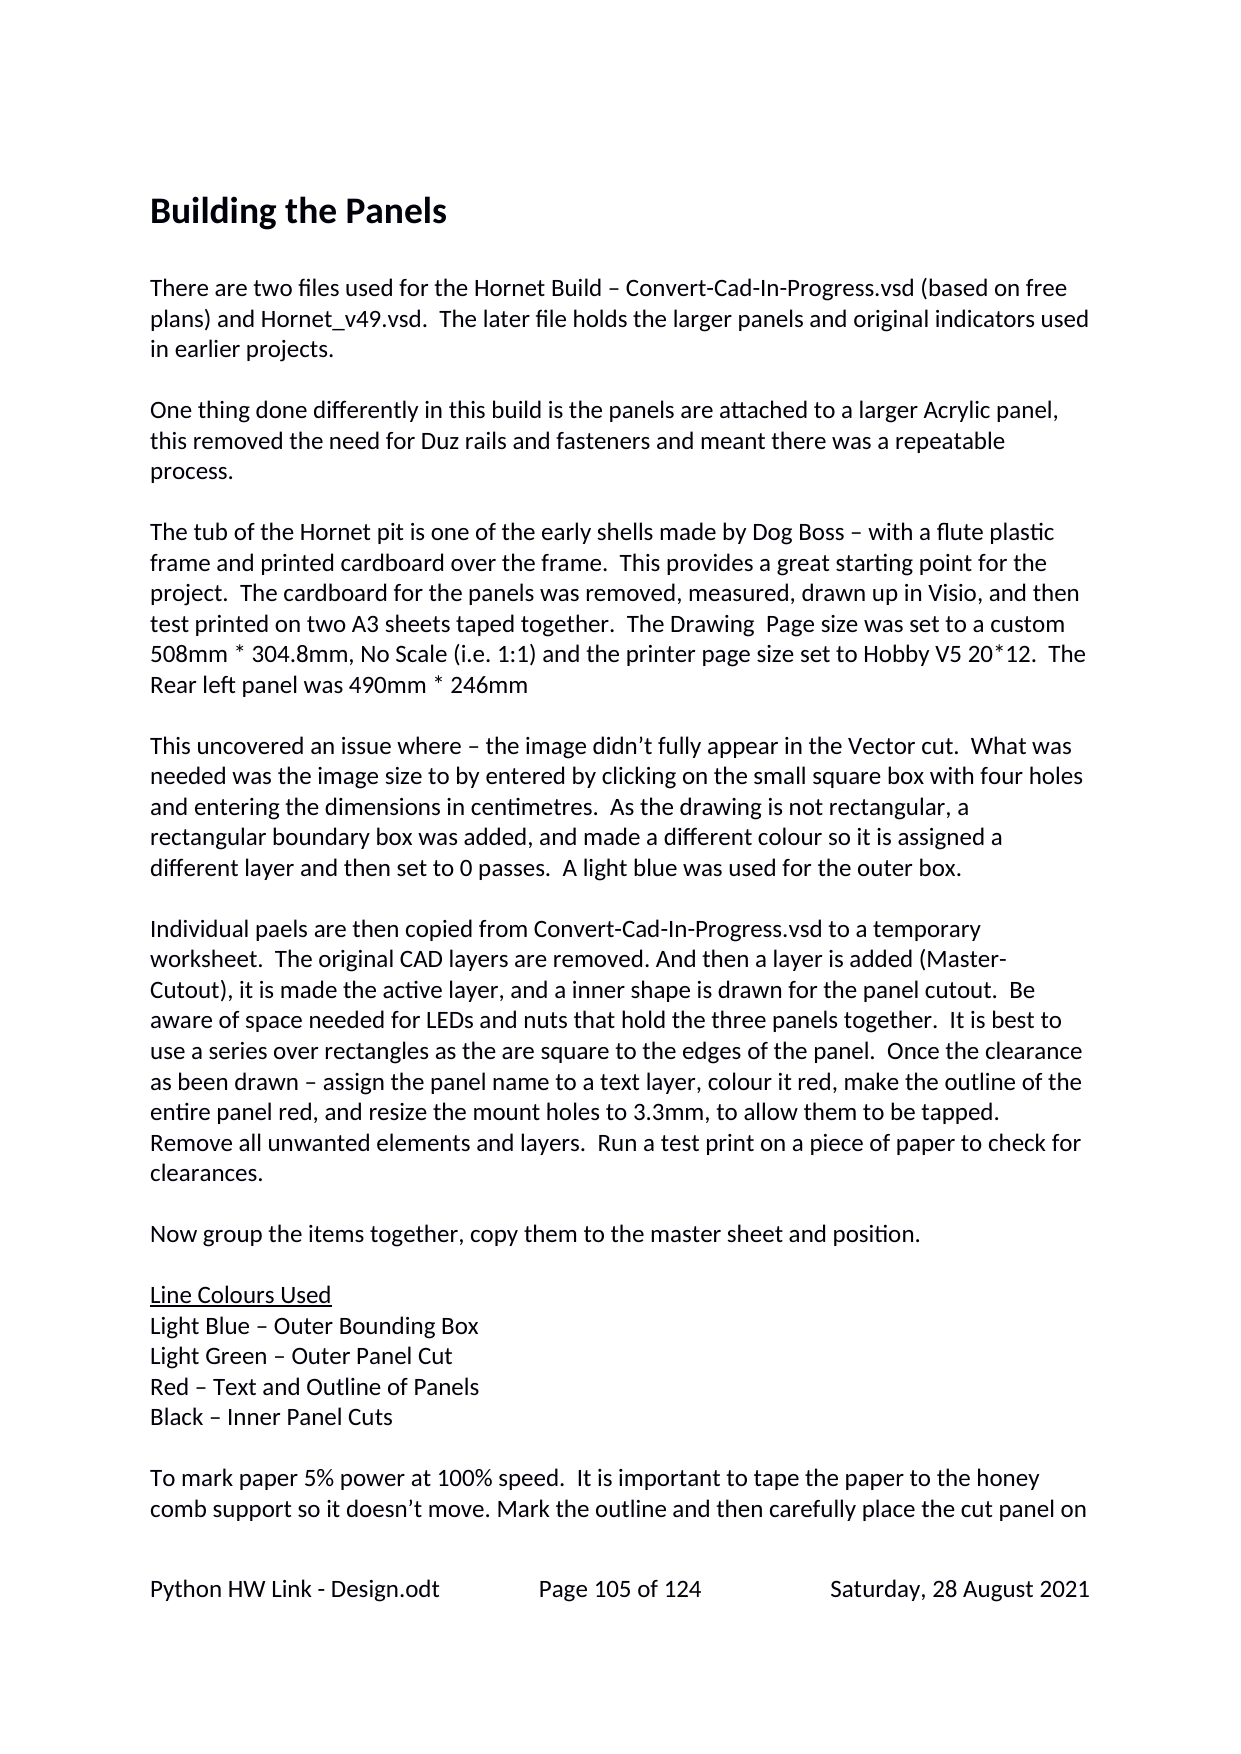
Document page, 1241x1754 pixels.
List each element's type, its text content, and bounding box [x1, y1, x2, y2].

text This uncovered an issue where – the image didn’t fully appear in the Vector cut. What was needed was the image size to by entered by clicking on the small square box with four holes and entering the dimensions in centimetres. As the drawing is not rectangular, a rectangular boundary box was added, and made a different colour so it is assigned a different layer and then set to 0 passes. A light blue was used for the outer box. [150, 730, 1090, 883]
text The tub of the Hornet pit is one of the early shells made by Dog Boss – with a flute plastic frame and printed cardboard over the frame. This provides a great starting point for the project. The cardboard for the panels was removed, measured, drawn up in Visio, and then test printed on two A3 sheets taped together. The Drawing Page size was set to a custom 508mm * 304.8mm, No Scale (i.e. 1:1) and the printer page size set to Hobby V5 20*12. The Rear left panel was 490mm * 246mm [150, 516, 1090, 699]
text Individual paels are then copied from Convert-Cad-In-Progress.vsd to a temporary worksheet. The original CAD layers are removed. And then a layer is added (Master-Cutout), it is made the active layer, and a inner shape is drawn for the panel cutout. Be aware of space needed for LEDs and nuts that hold the three panels together. It is best to use a series over rectangles as the are square to the edges of the panel. Once the clearance as been drawn – assign the panel name to a text layer, colour it red, make the outline of the entire panel red, and resize the mount holes to 3.3mm, to allow them to be tapped. Remove all unwanted elements and layers. Run a test print on a piece of paper to check for clearances. [150, 913, 1090, 1188]
text Now group the items together, copy them to the master sheet and position. [150, 1218, 1090, 1249]
text Red – Text and Outline of Panels [150, 1371, 1090, 1401]
text To mark paper 5% power at 100% speed. It is important to tape the paper to the honey comb support so it doesn’t move. Mark the outline and then carefully place the cut panel on [150, 1462, 1090, 1523]
text Light Green – Outer Panel Cut [150, 1340, 1090, 1371]
text Black – Inner Panel Cuts [150, 1401, 1090, 1432]
text One thing done differently in this build is the panels are attached to a larger Acrylic panel, this removed the need for Duz rails and fasteners and meant there was a repeatable process. [150, 394, 1090, 486]
subtitle Building the Panels [150, 187, 1090, 233]
text Light Blue – Outer Bounding Box [150, 1310, 1090, 1340]
text Line Colours Used [150, 1279, 1090, 1310]
text There are two files used for the Hornet Build – Convert-Cad-In-Progress.vsd (based on free plans) and Hornet_v49.vsd. The later file holds the larger panels and original indicators used in earlier projects. [150, 272, 1090, 364]
